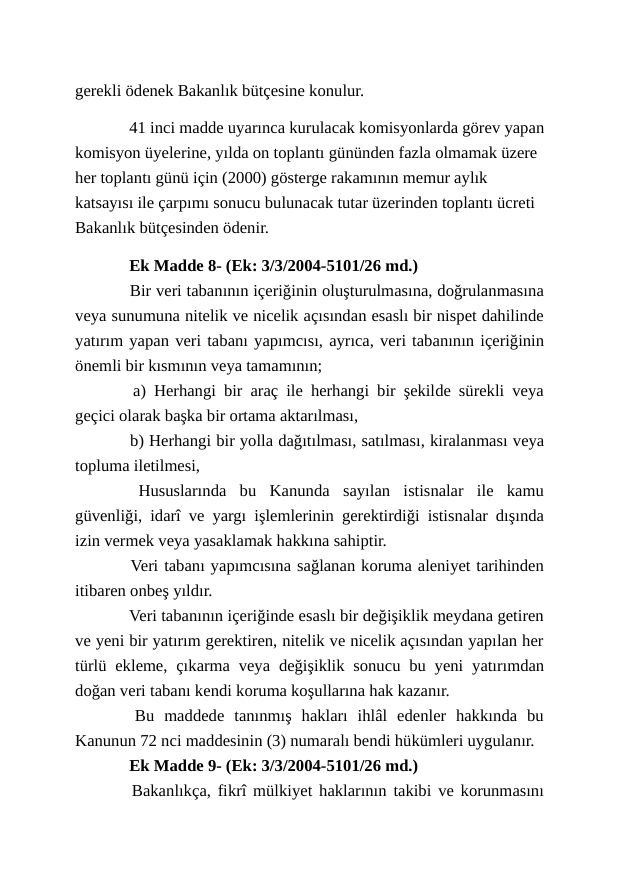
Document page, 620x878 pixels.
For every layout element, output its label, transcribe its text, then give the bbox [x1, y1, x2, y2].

text Hususlarında bu Kanunda sayılan istisnalar ile kamu güvenliği, idarî ve yargı işlemlerinin gerektirdiği istisnalar dışında izin vermek veya yasaklamak hakkına sahiptir. [75, 475, 544, 550]
text Veri tabanı yapımcısına sağlanan koruma aleniyet tarihinden itibaren onbeş yıldır. [75, 550, 544, 600]
text Ek Madde 9- (Ek: 3/3/2004-5101/26 md.) [75, 750, 544, 775]
text Bakanlıkça, fikrî mülkiyet haklarının takibi ve korunmasını [75, 775, 544, 800]
text gerekli ödenek Bakanlık bütçesine konulur. [75, 75, 544, 100]
text Veri tabanının içeriğinde esaslı bir değişiklik meydana getiren ve yeni bir yatırım gerektiren, nitelik ve nicelik açısından yapılan her türlü ekleme, çıkarma veya değişiklik sonucu bu yeni yatırımdan doğan veri tabanı kendi koruma koşullarına hak kazanır. [75, 600, 544, 700]
text 41 inci madde uyarınca kurulacak komisyonlarda görev yapan komisyon üyelerine, yılda on toplantı gününden fazla olmamak üzere her toplantı günü için (2000) gösterge rakamının memur aylık katsayısı ile çarpımı sonucu bulunacak tutar üzerinden toplantı ücreti Bakanlık bütçesinden ödenir. [75, 112, 544, 237]
text Ek Madde 8- (Ek: 3/3/2004-5101/26 md.) [75, 250, 544, 275]
text b) Herhangi bir yolla dağıtılması, satılması, kiralanması veya topluma iletilmesi, [75, 425, 544, 475]
text Bu maddede tanınmış hakları ihlâl edenler hakkında bu Kanunun 72 nci maddesinin (3) numaralı bendi hükümleri uygulanır. [75, 700, 544, 750]
text a) Herhangi bir araç ile herhangi bir şekilde sürekli veya geçici olarak başka bir ortama aktarılması, [75, 375, 544, 425]
text Bir veri tabanının içeriğinin oluşturulmasına, doğrulanmasına veya sunumuna nitelik ve nicelik açısından esaslı bir nispet dahilinde yatırım yapan veri tabanı yapımcısı, ayrıca, veri tabanının içeriğinin önemli bir kısmının veya tamamının; [75, 275, 544, 375]
